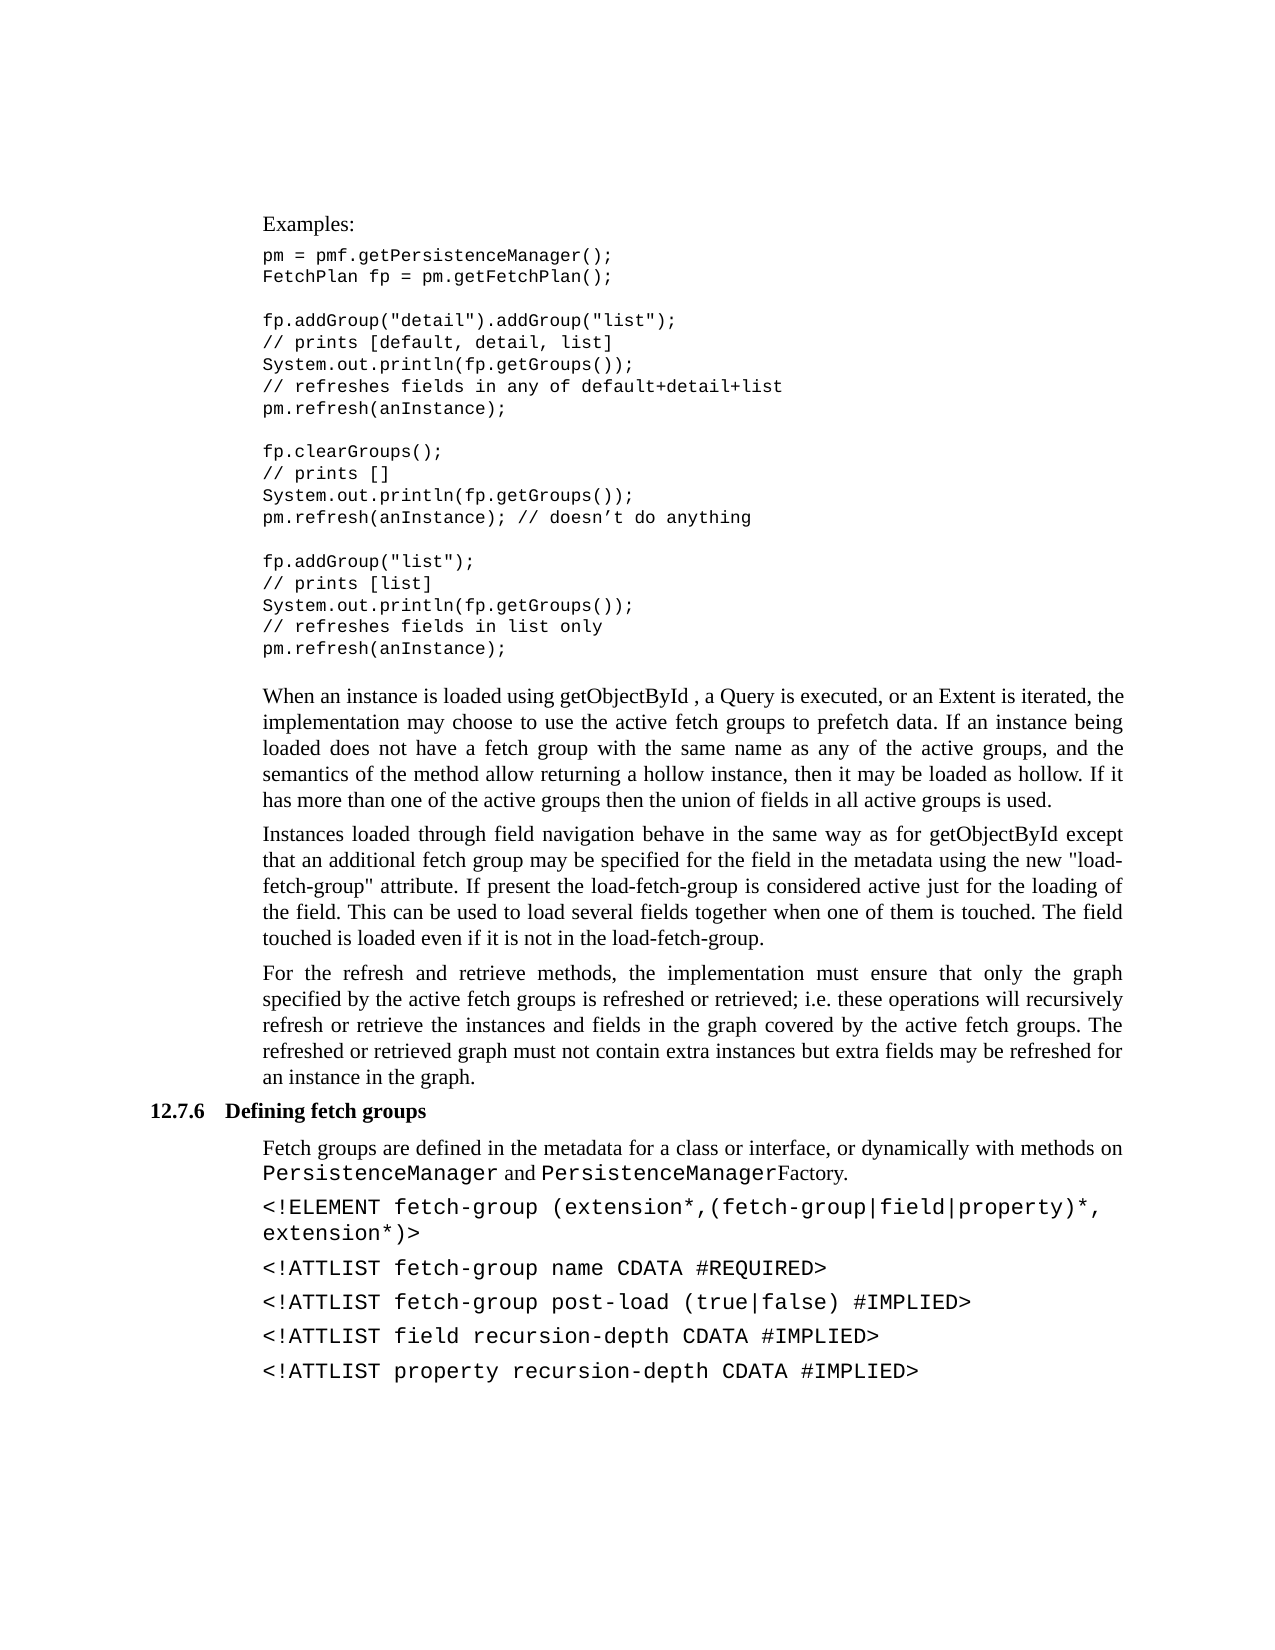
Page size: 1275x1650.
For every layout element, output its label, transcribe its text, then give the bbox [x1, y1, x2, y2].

text // prints [default, detail, list] [262, 332, 1125, 354]
text pm.refresh(anInstance); [262, 638, 1125, 660]
text When an instance is loaded using getObjectById , a Query is executed, or an Extent is iterated, the implementation may choose to use the active fetch groups to prefetch data. If an instance being loaded does not have a fetch group with the same name as any of the active groups, and the semantics of the method allow returning a hollow instance, then it may be loaded as hollow. If it has more than one of the active groups then the union of fields in all active groups is used. [262, 682, 1125, 812]
subtitle Defining fetch groups [150, 1097, 1125, 1123]
text System.out.println(fp.getGroups()); [262, 485, 1125, 507]
text // prints [list] [262, 572, 1125, 594]
text Examples: [262, 210, 1125, 236]
text For the refresh and retrieve methods, the implementation must ensure that only the graph specified by the active fetch groups is refreshed or retrieved; i.e. these operations will recursively refresh or retrieve the instances and fields in the graph covered by the active fetch groups. The refreshed or retrieved graph must not contain extra instances but extra fields may be refreshed for an instance in the graph. [262, 959, 1125, 1089]
text <!ATTLIST property recursion-depth CDATA #IMPLIED> [262, 1359, 1125, 1385]
text <!ELEMENT fetch-group (extension*,(fetch-group|field|property)*, extension*)> [262, 1195, 1125, 1247]
text pm = pmf.getPersistenceManager(); [262, 244, 1125, 266]
text <!ATTLIST field recursion-depth CDATA #IMPLIED> [262, 1324, 1125, 1351]
text <!ATTLIST fetch-group post-load (true|false) #IMPLIED> [262, 1290, 1125, 1316]
text // refreshes fields in any of default+detail+list [262, 376, 1125, 397]
text pm.refresh(anInstance); // doesn’t do anything [262, 507, 1125, 529]
text FetchPlan fp = pm.getFetchPlan(); [262, 266, 1125, 288]
text Instances loaded through field navigation behave in the same way as for getObjectById except that an additional fetch group may be specified for the field in the metadata using the new "load-fetch-group" attribute. If present the load-fetch-group is considered active just for the loading of the field. This can be used to load several fields together when one of them is touched. The field touched is loaded even if it is not in the load-fetch-group. [262, 820, 1125, 951]
text fp.clearGroups(); [262, 441, 1125, 463]
text // prints [] [262, 463, 1125, 485]
text <!ATTLIST fetch-group name CDATA #REQUIRED> [262, 1256, 1125, 1282]
text pm.refresh(anInstance); [262, 397, 1125, 419]
text System.out.println(fp.getGroups()); [262, 594, 1125, 616]
text fp.addGroup("detail").addGroup("list"); [262, 310, 1125, 332]
text // refreshes fields in list only [262, 616, 1125, 638]
text System.out.println(fp.getGroups()); [262, 354, 1125, 376]
text Fetch groups are defined in the metadata for a class or interface, or dynamically with methods on PersistenceManager and PersistenceManagerFactory. [262, 1134, 1125, 1187]
text fp.addGroup("list"); [262, 551, 1125, 572]
